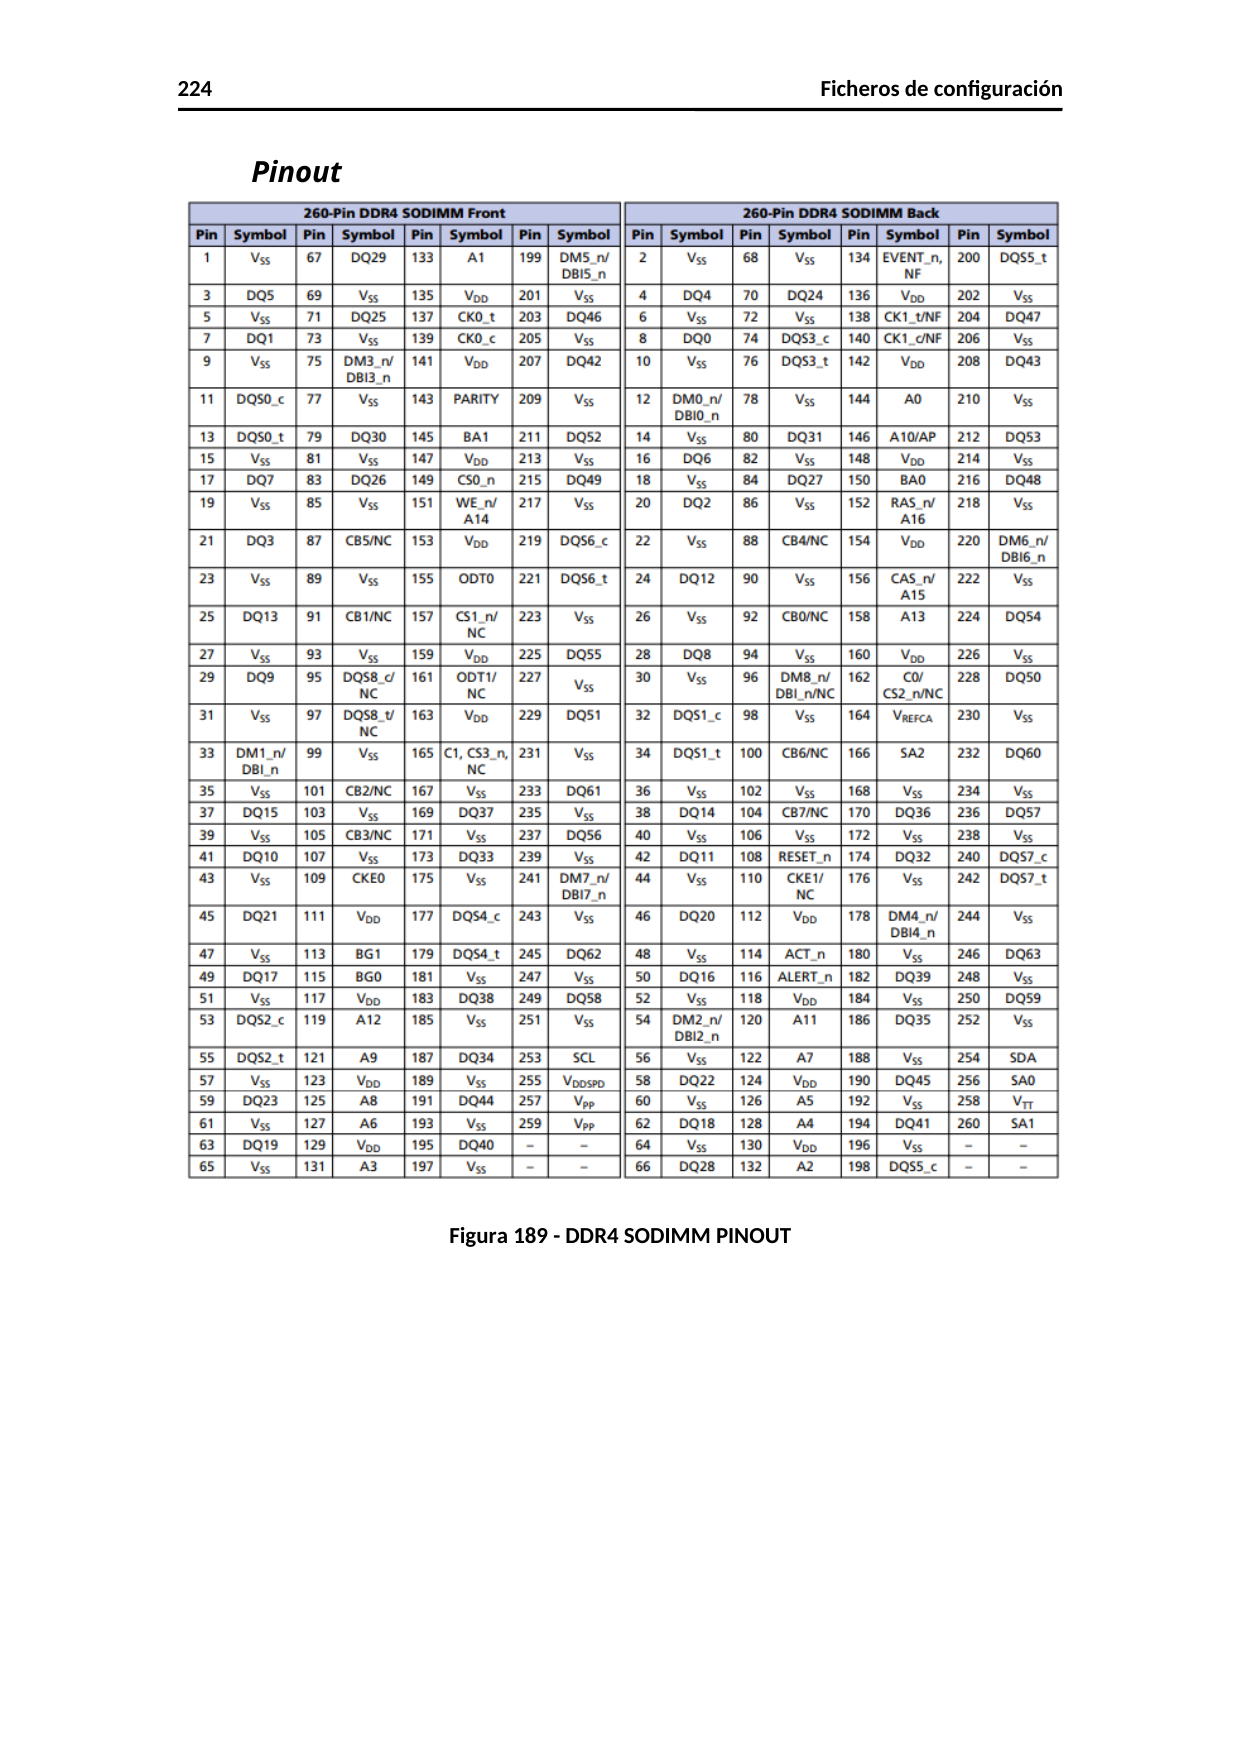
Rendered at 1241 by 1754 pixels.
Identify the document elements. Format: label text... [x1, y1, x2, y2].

text Figura 189 - DDR4 SODIMM PINOUT [177, 1221, 1063, 1249]
subtitle Pinout [251, 152, 1063, 191]
picture [178, 194, 1063, 1194]
